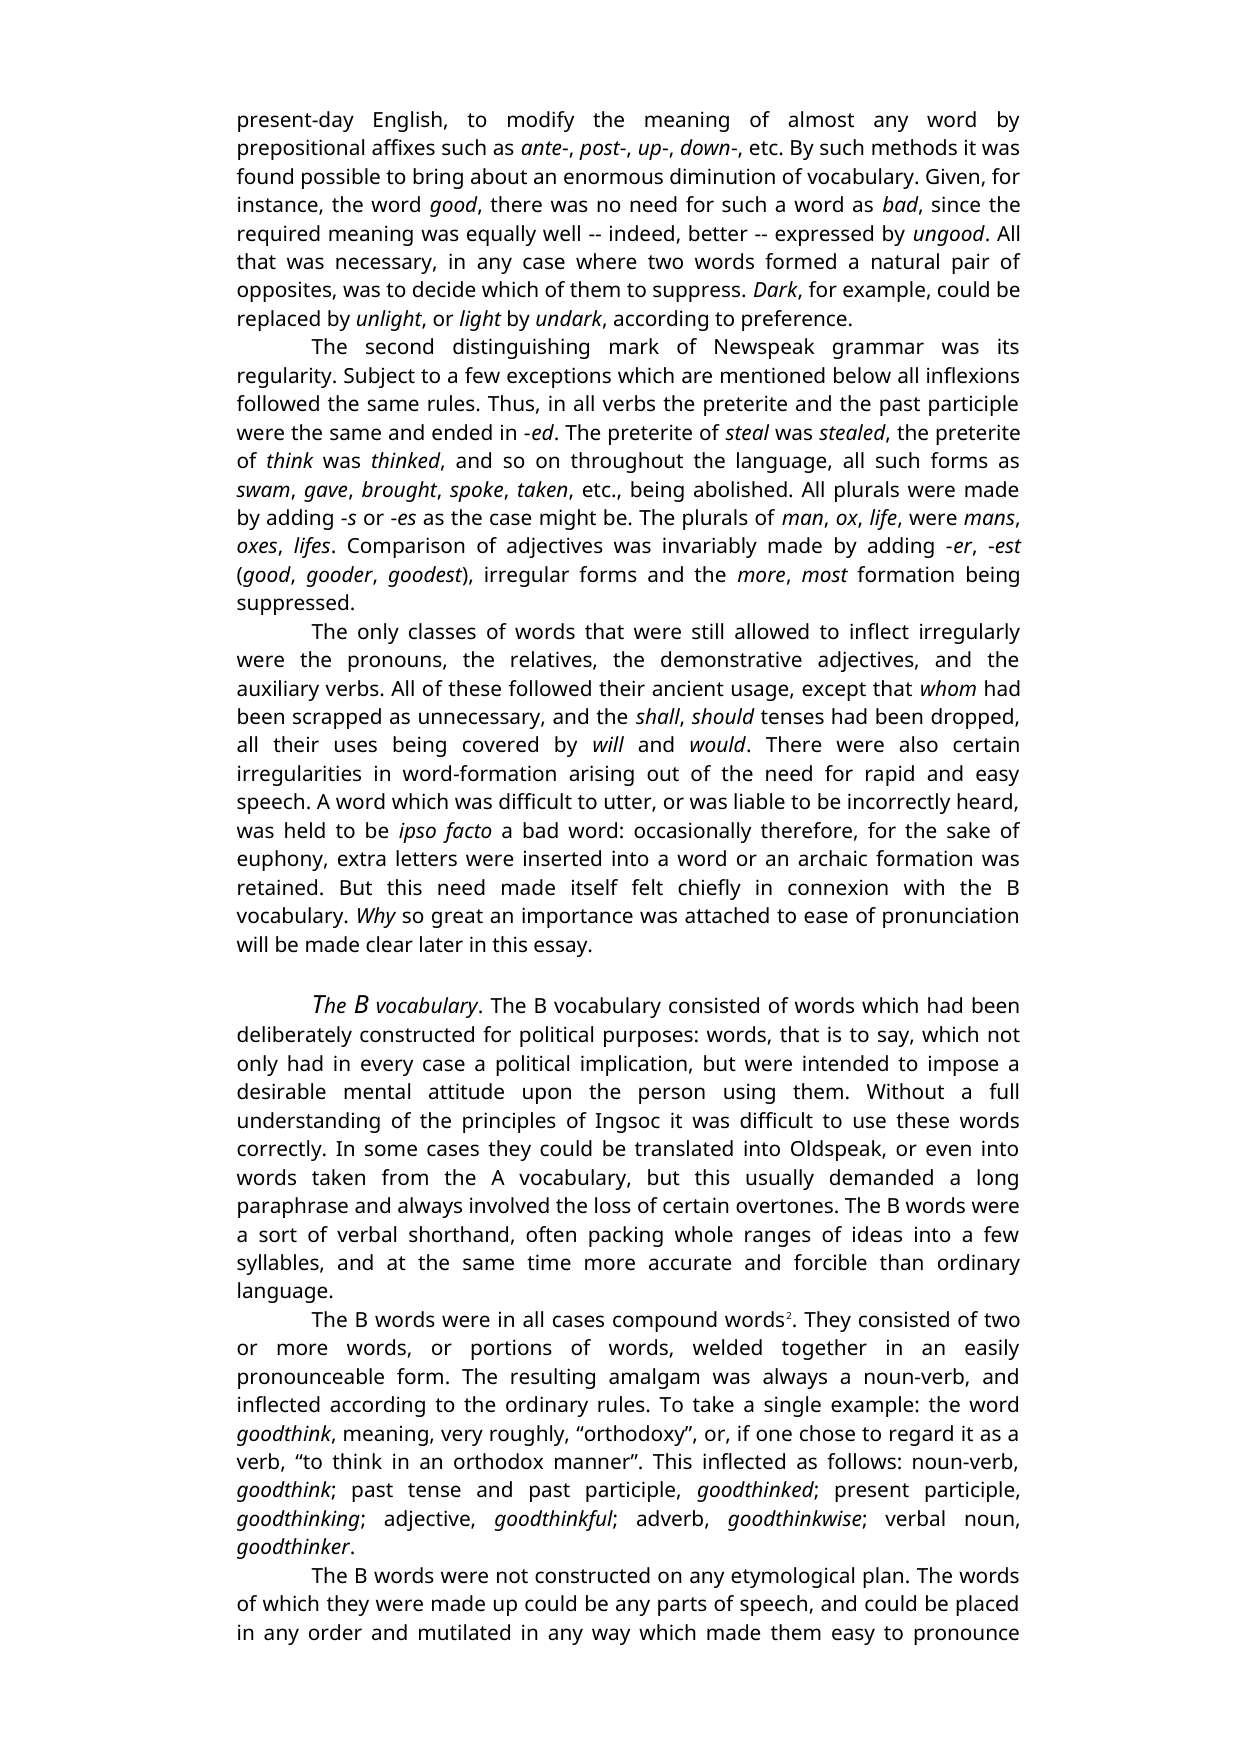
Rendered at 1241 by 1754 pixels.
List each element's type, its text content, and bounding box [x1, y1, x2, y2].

text The B words were not constructed on any etymological plan. The words of which they were made up could be any parts of speech, and could be placed in any order and mutilated in any way which made them easy to pronounce [236, 1561, 1021, 1646]
text present-day English, to modify the meaning of almost any word by prepositional affixes such as ante-, post-, up-, down-, etc. By such methods it was found possible to bring about an enormous diminution of vocabulary. Given, for instance, the word good, there was no need for such a word as bad, since the required meaning was equally well -- indeed, better -- expressed by ungood. All that was necessary, in any case where two words formed a natural pair of opposites, was to decide which of them to suppress. Dark, for example, could be replaced by unlight, or light by undark, according to preference. [236, 105, 1021, 332]
text The B vocabulary. The B vocabulary consisted of words which had been deliberately constructed for political purposes: words, that is to say, which not only had in every case a political implication, but were intended to impose a desirable mental attitude upon the person using them. Without a full understanding of the principles of Ingsoc it was difficult to use these words correctly. In some cases they could be translated into Oldspeak, or even into words taken from the A vocabulary, but this usually demanded a long paraphrase and always involved the loss of certain overtones. The B words were a sort of verbal shorthand, often packing whole ranges of ideas into a few syllables, and at the same time more accurate and forcible than ordinary language. [236, 987, 1021, 1305]
text The only classes of words that were still allowed to inflect irregularly were the pronouns, the relatives, the demonstrative adjectives, and the auxiliary verbs. All of these followed their ancient usage, except that whom had been scrapped as unnecessary, and the shall, should tenses had been dropped, all their uses being covered by will and would. There were also certain irregularities in word-formation arising out of the need for rapid and easy speech. A word which was difficult to utter, or was liable to be incorrectly heard, was held to be ipso facto a bad word: occasionally therefore, for the sake of euphony, extra letters were inserted into a word or an archaic formation was retained. But this need made itself felt chiefly in connexion with the B vocabulary. Why so great an importance was attached to ease of pronunciation will be made clear later in this essay. [236, 617, 1021, 958]
text The B words were in all cases compound words2. They consisted of two or more words, or portions of words, welded together in an easily pronounceable form. The resulting amalgam was always a noun-verb, and inflected according to the ordinary rules. To take a single example: the word goodthink, meaning, very roughly, “orthodoxy”, or, if one chose to regard it as a verb, “to think in an orthodox manner”. This inflected as follows: noun-verb, goodthink; past tense and past participle, goodthinked; present participle, goodthinking; adjective, goodthinkful; adverb, goodthinkwise; verbal noun, goodthinker. [236, 1305, 1021, 1561]
text The second distinguishing mark of Newspeak grammar was its regularity. Subject to a few exceptions which are mentioned below all inflexions followed the same rules. Thus, in all verbs the preterite and the past participle were the same and ended in -ed. The preterite of steal was stealed, the preterite of think was thinked, and so on throughout the language, all such forms as swam, gave, brought, spoke, taken, etc., being abolished. All plurals were made by adding -s or -es as the case might be. The plurals of man, ox, life, were mans, oxes, lifes. Comparison of adjectives was invariably made by adding -er, -est (good, gooder, goodest), irregular forms and the more, most formation being suppressed. [236, 332, 1021, 617]
